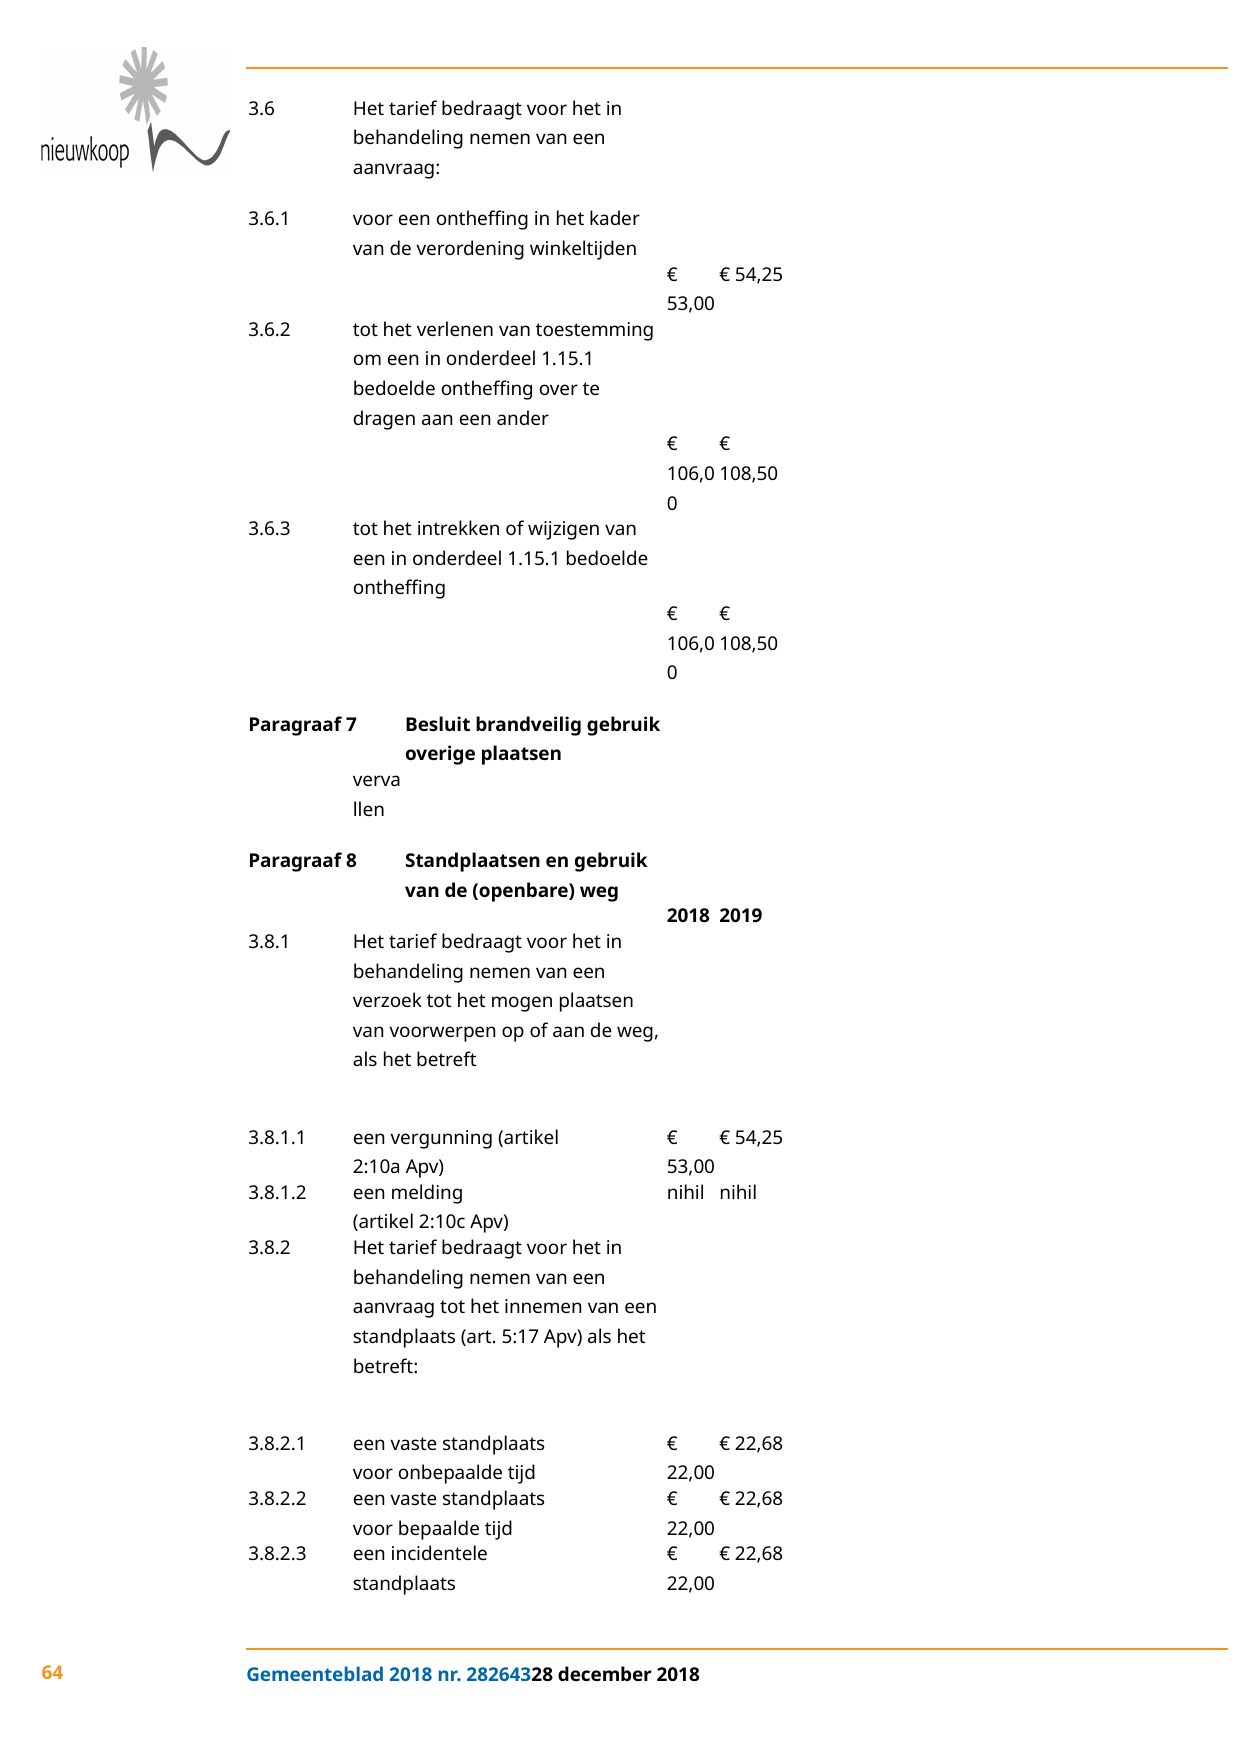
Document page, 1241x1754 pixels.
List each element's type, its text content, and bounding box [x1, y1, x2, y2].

table_cell [614, 1124, 667, 1179]
table_cell € 53,00 [667, 1124, 719, 1179]
table_cell [300, 1098, 353, 1124]
table_cell [785, 1541, 837, 1596]
table_cell [890, 261, 942, 316]
table_cell [719, 316, 785, 431]
table_cell [614, 1430, 667, 1485]
table_cell [942, 711, 994, 766]
table_cell [890, 847, 942, 903]
table_cell [1099, 431, 1152, 515]
table_cell [719, 822, 785, 847]
table_cell [457, 685, 510, 711]
table_cell [785, 1430, 837, 1485]
table_cell [562, 822, 614, 847]
table_cell [1099, 1179, 1152, 1234]
table_cell [667, 822, 719, 847]
table_cell [785, 95, 837, 180]
table_cell [1099, 1430, 1152, 1485]
table_cell [942, 95, 994, 180]
table_cell [1099, 261, 1152, 316]
table_cell [562, 903, 614, 928]
table_cell [838, 205, 890, 261]
table_cell € 54,25 [719, 261, 785, 316]
table_cell Besluit brandveilig gebruik overige plaatsen [405, 711, 667, 766]
table_cell [838, 261, 890, 316]
table_cell [1099, 685, 1152, 711]
table_cell [942, 1235, 994, 1378]
table_cell [719, 928, 785, 1072]
table_cell Paragraaf 7 [248, 711, 405, 766]
table_cell [1047, 1379, 1099, 1404]
table_cell [942, 928, 994, 1072]
table_cell [1099, 1235, 1152, 1378]
table_cell [838, 431, 890, 515]
table_cell [510, 1541, 562, 1596]
table_cell [667, 766, 719, 822]
table_cell [457, 822, 510, 847]
table_cell [510, 822, 562, 847]
table_cell [1047, 822, 1099, 847]
table_cell [994, 431, 1047, 515]
table_cell [300, 685, 353, 711]
table_cell een vaste standplaats voor bepaalde tijd [353, 1485, 562, 1541]
table_cell € 54,25 [719, 1124, 785, 1179]
table_cell [942, 822, 994, 847]
table_cell [300, 1379, 353, 1404]
table_cell [890, 95, 942, 180]
table_cell [1099, 600, 1152, 685]
table_cell nihil [719, 1179, 785, 1234]
table_cell [890, 822, 942, 847]
table_cell € 22,68 [719, 1485, 785, 1541]
table_cell [838, 600, 890, 685]
table_cell een vergunning (artikel 2:10a Apv) [353, 1124, 562, 1179]
table_cell [994, 1379, 1047, 1404]
table_cell [942, 1098, 994, 1124]
table_cell [719, 685, 785, 711]
table_cell [1047, 600, 1099, 685]
picture [41, 47, 231, 172]
table_cell [510, 1179, 562, 1234]
table_cell [942, 1430, 994, 1485]
table_cell [667, 1073, 719, 1098]
table_cell [719, 95, 785, 180]
table_cell [562, 1124, 614, 1179]
table_cell [1099, 822, 1152, 847]
table_cell [890, 766, 942, 822]
table_cell [994, 1430, 1047, 1485]
table_cell [785, 1485, 837, 1541]
table_cell [942, 515, 994, 600]
table_cell [353, 431, 667, 515]
table_cell 3.8.1.1 [248, 1124, 353, 1179]
table_cell [890, 1235, 942, 1378]
table_cell € 22,00 [667, 1485, 719, 1541]
table_cell [838, 711, 890, 766]
table_cell [942, 847, 994, 903]
table_cell 3.6 [248, 95, 300, 180]
table_cell [353, 822, 405, 847]
table_cell Het tarief bedraagt voor het in behandeling nemen van een aanvraag tot het innemen van een standplaats (art. 5:17 Apv) als het betreft: [353, 1235, 667, 1378]
table_cell tot het verlenen van toestemming om een in onderdeel 1.15.1 bedoelde ontheffing over te dragen aan een ander [353, 316, 667, 431]
table_cell [994, 205, 1047, 261]
table_cell [838, 1179, 890, 1234]
table_cell [838, 847, 890, 903]
table_cell [248, 1073, 300, 1098]
table_cell [890, 711, 942, 766]
table_cell [510, 903, 562, 928]
table_cell [300, 205, 353, 261]
table_cell [719, 1098, 785, 1124]
table_cell [1099, 515, 1152, 600]
table_cell [785, 903, 837, 928]
table_cell [1099, 903, 1152, 928]
table_cell [300, 766, 353, 822]
table_cell [300, 261, 353, 316]
table_cell [353, 600, 667, 685]
table_cell [942, 1179, 994, 1234]
table_cell [785, 822, 837, 847]
table_cell vervallen [353, 766, 405, 822]
table_cell [1099, 180, 1152, 205]
table_cell [719, 1379, 785, 1404]
table_cell [785, 180, 837, 205]
table_cell [667, 1235, 719, 1378]
table_cell [890, 1404, 942, 1430]
table_cell [994, 1098, 1047, 1124]
table_cell [667, 316, 719, 431]
table_cell [719, 711, 785, 766]
table_cell [785, 685, 837, 711]
table_cell [1047, 928, 1099, 1072]
table_cell [667, 847, 719, 903]
table_cell [562, 1541, 614, 1596]
table_cell 3.8.1 [248, 928, 353, 1072]
table_cell [942, 1124, 994, 1179]
table_cell [1047, 261, 1099, 316]
table_cell 3.8.1.2 [248, 1179, 353, 1234]
table_cell [405, 766, 457, 822]
table_cell [248, 903, 300, 928]
table_cell [719, 205, 785, 261]
table_cell [838, 928, 890, 1072]
table_cell [890, 685, 942, 711]
table_cell [1047, 1404, 1099, 1430]
table_cell [942, 600, 994, 685]
table_cell [405, 903, 457, 928]
table_cell [785, 1379, 837, 1404]
table_cell [890, 515, 942, 600]
table_cell [1099, 1541, 1152, 1596]
table_cell [614, 766, 667, 822]
table_cell [562, 1179, 614, 1234]
table_cell [838, 766, 890, 822]
table_cell 2018 [667, 903, 719, 928]
table_cell [890, 1098, 942, 1124]
table_cell [785, 1098, 837, 1124]
table_cell 3.8.2.1 [248, 1430, 353, 1485]
table_cell [942, 1073, 994, 1098]
table_cell [994, 1404, 1047, 1430]
table_cell een incidentele standplaats [353, 1541, 510, 1596]
table_cell Paragraaf 8 [248, 847, 405, 903]
table_cell [838, 1124, 890, 1179]
table_cell [1099, 1485, 1152, 1541]
table_cell [667, 928, 719, 1072]
table_cell [1047, 205, 1099, 261]
table_cell [942, 685, 994, 711]
table_cell [785, 600, 837, 685]
table_cell [785, 1073, 837, 1098]
table_cell [614, 1541, 667, 1596]
table_cell [719, 180, 785, 205]
table_cell 2019 [719, 903, 785, 928]
table_cell [890, 1541, 942, 1596]
table_cell [719, 1235, 785, 1378]
table_cell [667, 180, 719, 205]
table_cell [1099, 928, 1152, 1072]
table_cell [994, 180, 1047, 205]
table_cell [1047, 515, 1099, 600]
table_cell [353, 261, 667, 316]
table_cell [890, 600, 942, 685]
table_cell [890, 431, 942, 515]
table_cell [719, 515, 785, 600]
table_cell [562, 685, 614, 711]
table_cell [785, 847, 837, 903]
table_cell [942, 180, 994, 205]
table_cell [1047, 1541, 1099, 1596]
table_cell [785, 1235, 837, 1378]
table_cell [1047, 847, 1099, 903]
table_cell [838, 903, 890, 928]
table_cell [994, 847, 1047, 903]
table_cell Het tarief bedraagt voor het in behandeling nemen van een verzoek tot het mogen plaatsen van voorwerpen op of aan de weg, als het betreft [353, 928, 667, 1072]
table_cell [1047, 1430, 1099, 1485]
table_cell € 22,00 [667, 1541, 719, 1596]
table_cell [667, 515, 719, 600]
table_cell [994, 600, 1047, 685]
table_cell 3.6.2 [248, 316, 353, 431]
table_cell [1047, 1124, 1099, 1179]
table_cell een vaste standplaats voor onbepaalde tijd [353, 1430, 562, 1485]
table_cell [1047, 766, 1099, 822]
table_cell [353, 1379, 667, 1404]
table_cell [838, 1485, 890, 1541]
table_cell [614, 685, 667, 711]
table_cell [667, 95, 719, 180]
table_cell [785, 1179, 837, 1234]
table_cell [994, 1235, 1047, 1378]
table_cell [838, 316, 890, 431]
table_cell [942, 1379, 994, 1404]
table_cell [942, 316, 994, 431]
table_cell [510, 685, 562, 711]
table_cell [890, 1073, 942, 1098]
table_cell [994, 261, 1047, 316]
table_cell [353, 1098, 667, 1124]
table_cell [994, 928, 1047, 1072]
table_cell € 108,50 [719, 600, 785, 685]
table_cell [405, 685, 457, 711]
table_cell € 22,68 [719, 1430, 785, 1485]
table_cell [248, 822, 300, 847]
table_cell [994, 95, 1047, 180]
table_cell [838, 1098, 890, 1124]
table_cell [890, 1379, 942, 1404]
table_cell [1047, 1179, 1099, 1234]
table_cell [942, 903, 994, 928]
table_cell [785, 205, 837, 261]
table_cell [942, 1485, 994, 1541]
table_cell [942, 1404, 994, 1430]
table_cell € 53,00 [667, 261, 719, 316]
table_cell 3.8.2.2 [248, 1485, 353, 1541]
table_cell [667, 1098, 719, 1124]
table_cell [248, 766, 300, 822]
table_cell [785, 431, 837, 515]
table_cell [614, 822, 667, 847]
table_cell Het tarief bedraagt voor het in behandeling nemen van een aanvraag: [353, 95, 667, 180]
table_cell [838, 95, 890, 180]
table_cell 3.6.3 [248, 515, 353, 600]
table_cell een melding (artikel 2:10c Apv) [353, 1179, 510, 1234]
table_cell [300, 95, 353, 180]
table_cell [994, 822, 1047, 847]
table_cell [562, 766, 614, 822]
table_cell € 106,00 [667, 431, 719, 515]
table_cell [942, 431, 994, 515]
table_cell [785, 928, 837, 1072]
table_cell [719, 847, 785, 903]
table_cell [890, 903, 942, 928]
table_cell [785, 1124, 837, 1179]
table_cell [1099, 1124, 1152, 1179]
table_cell 3.8.2.3 [248, 1541, 353, 1596]
table_cell [785, 711, 837, 766]
table_cell [994, 316, 1047, 431]
table_cell [838, 1430, 890, 1485]
table_cell [719, 766, 785, 822]
table_cell [1099, 1404, 1152, 1430]
table_cell [300, 180, 353, 205]
table_cell Standplaatsen en gebruik van de (openbare) weg [405, 847, 667, 903]
table_cell tot het intrekken of wijzigen van een in onderdeel 1.15.1 bedoelde ontheffing [353, 515, 667, 600]
table_cell [942, 1541, 994, 1596]
table_cell [1099, 711, 1152, 766]
table_cell [562, 1485, 614, 1541]
table_cell [667, 685, 719, 711]
table_cell [719, 1404, 785, 1430]
table_cell € 108,50 [719, 431, 785, 515]
table_cell [667, 711, 719, 766]
table_cell € 106,00 [667, 600, 719, 685]
table_cell [300, 600, 353, 685]
table_cell [1099, 847, 1152, 903]
table_cell [510, 766, 562, 822]
table_cell [1047, 431, 1099, 515]
table_cell [1047, 711, 1099, 766]
table_cell [994, 766, 1047, 822]
table_cell [405, 822, 457, 847]
table_cell [994, 1541, 1047, 1596]
table_cell [785, 515, 837, 600]
table_cell [353, 1073, 667, 1098]
table_cell [994, 1124, 1047, 1179]
table_cell [248, 1098, 300, 1124]
table_cell [248, 1404, 300, 1430]
table_cell [785, 316, 837, 431]
table_cell € 22,68 [719, 1541, 785, 1596]
table_cell [300, 1073, 353, 1098]
table_cell [994, 1073, 1047, 1098]
table_cell [562, 1430, 614, 1485]
table_cell [890, 180, 942, 205]
table_cell [353, 685, 405, 711]
table_cell [457, 903, 510, 928]
table_cell [614, 1179, 667, 1234]
table_cell [890, 1430, 942, 1485]
table_cell [890, 928, 942, 1072]
table_cell [667, 205, 719, 261]
table_cell € 22,00 [667, 1430, 719, 1485]
table_cell [838, 180, 890, 205]
table_cell [1047, 685, 1099, 711]
table_cell 3.8.2 [248, 1235, 353, 1378]
table_cell [353, 1404, 667, 1430]
table_cell [1099, 1379, 1152, 1404]
table_cell [838, 1404, 890, 1430]
table_cell [719, 1073, 785, 1098]
table_cell [300, 903, 353, 928]
table_cell [994, 903, 1047, 928]
table_cell nihil [667, 1179, 719, 1234]
table_cell [838, 685, 890, 711]
table_cell [890, 1179, 942, 1234]
table_cell [1099, 95, 1152, 180]
table_cell [248, 1379, 300, 1404]
table_cell [248, 261, 300, 316]
table_cell [838, 515, 890, 600]
table_cell [1099, 205, 1152, 261]
table_cell [785, 1404, 837, 1430]
table_cell [353, 903, 405, 928]
table_cell [1047, 180, 1099, 205]
table_cell [300, 1404, 353, 1430]
table_cell [1047, 1485, 1099, 1541]
table_cell [300, 431, 353, 515]
table_cell [1047, 903, 1099, 928]
table_cell [1099, 766, 1152, 822]
table_cell [1099, 316, 1152, 431]
table_cell [890, 205, 942, 261]
table_cell [890, 1485, 942, 1541]
table_cell [667, 1404, 719, 1430]
table_cell [785, 766, 837, 822]
table_cell [248, 685, 300, 711]
table_cell [785, 261, 837, 316]
table_cell [248, 180, 300, 205]
table_cell [1099, 1098, 1152, 1124]
table_cell [457, 766, 510, 822]
table_cell [890, 316, 942, 431]
table_cell [1047, 1073, 1099, 1098]
table_cell [1047, 316, 1099, 431]
table_cell [994, 1485, 1047, 1541]
table_cell [614, 1485, 667, 1541]
table_cell [994, 1179, 1047, 1234]
table_cell 3.6.1 [248, 205, 300, 261]
table_cell [300, 822, 353, 847]
table_cell [614, 903, 667, 928]
table_cell [1047, 1235, 1099, 1378]
table_cell [1047, 95, 1099, 180]
table_cell [838, 1073, 890, 1098]
table_cell [667, 1379, 719, 1404]
table_cell [838, 1379, 890, 1404]
table_cell [838, 1541, 890, 1596]
table_cell [942, 766, 994, 822]
table_cell [248, 431, 300, 515]
table_cell [838, 822, 890, 847]
table_cell [994, 711, 1047, 766]
table_cell [248, 600, 300, 685]
table_cell [994, 515, 1047, 600]
table_cell [838, 1235, 890, 1378]
table_cell [942, 205, 994, 261]
table_cell [890, 1124, 942, 1179]
table_cell voor een ontheffing in het kader van de verordening winkeltijden [353, 205, 667, 261]
table_cell [1099, 1073, 1152, 1098]
table_cell [1047, 1098, 1099, 1124]
table_cell [353, 180, 667, 205]
table_cell [942, 261, 994, 316]
table_cell [994, 685, 1047, 711]
